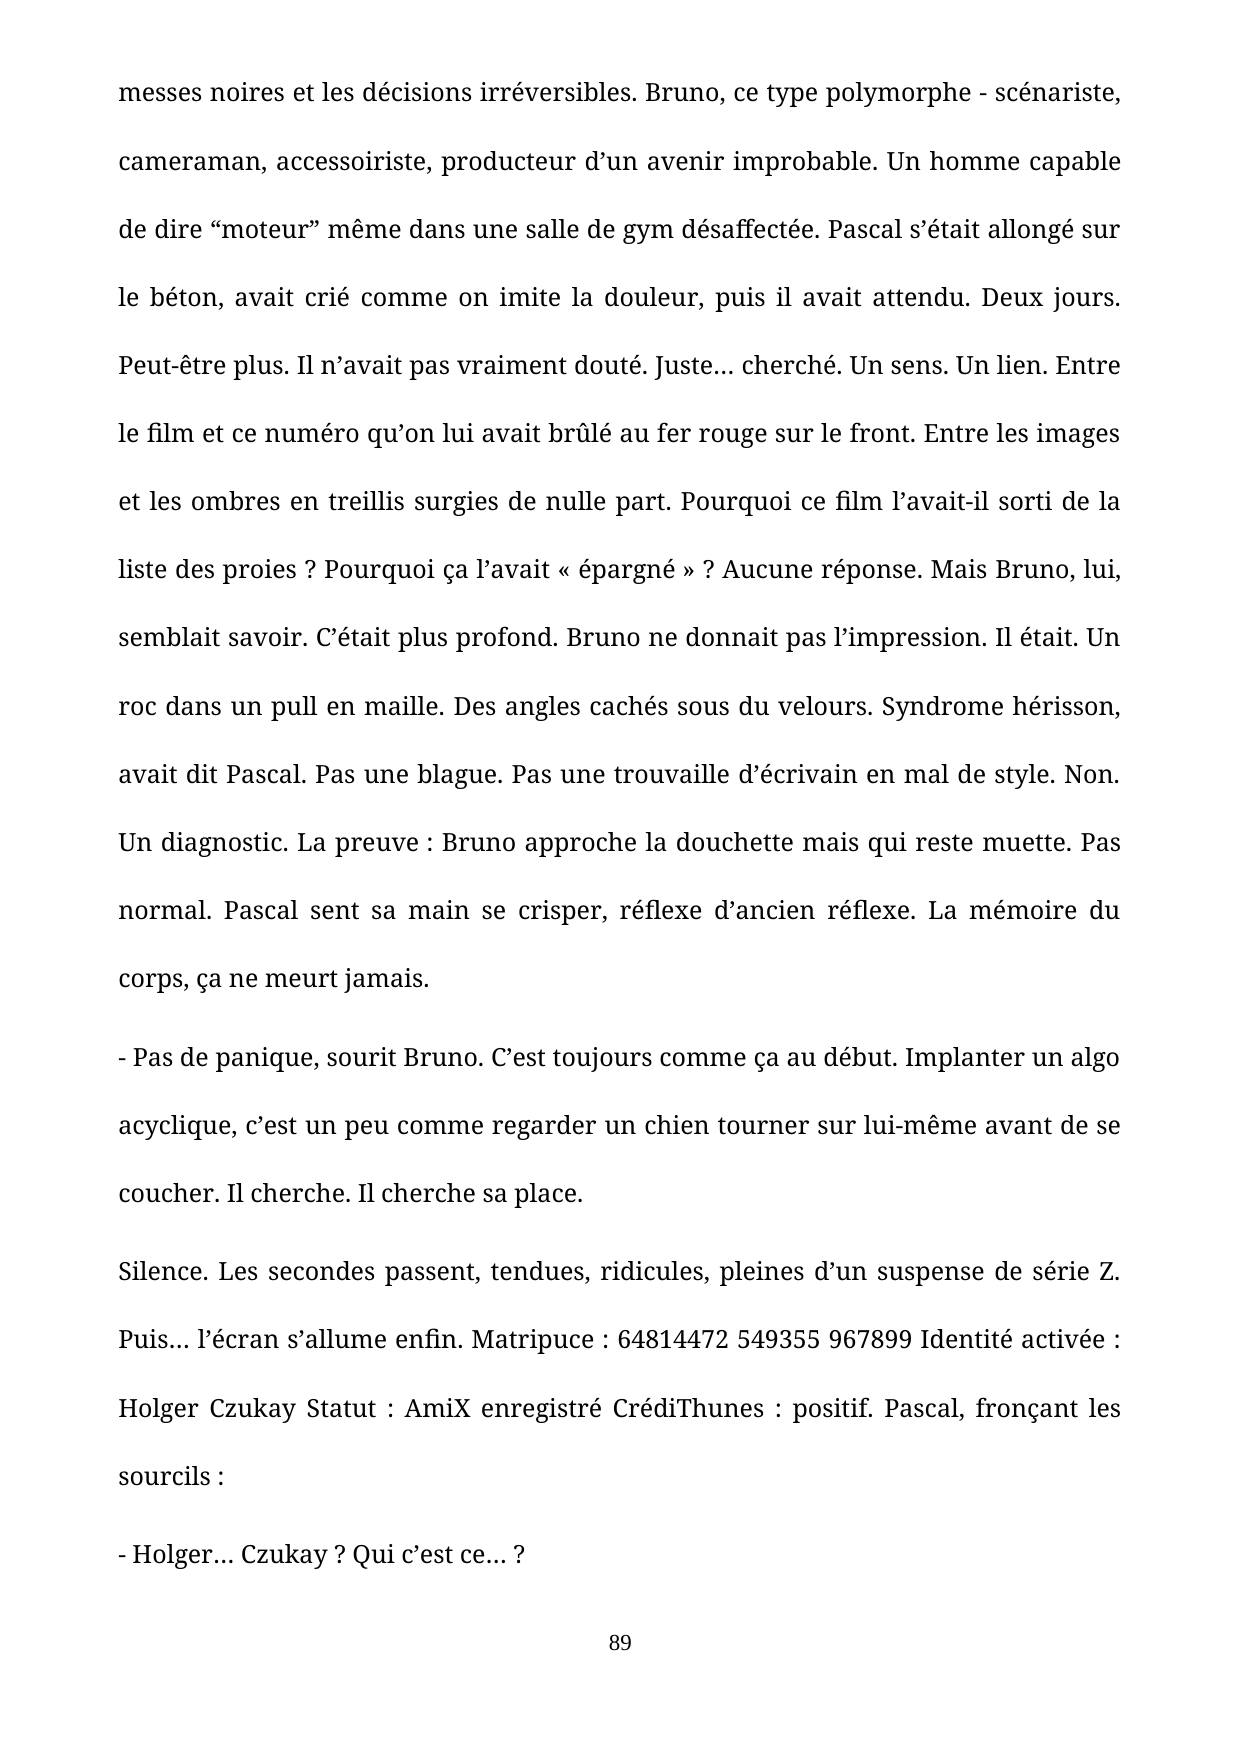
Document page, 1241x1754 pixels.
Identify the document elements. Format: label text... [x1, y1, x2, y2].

text Silence. Les secondes passent, tendues, ridicules, pleines d’un suspense de série Z. Puis… l’écran s’allume enfin. Matripuce : 64814472 549355 967899 Identité activée : Holger Czukay Statut : AmiX enregistré CrédiThunes : positif. Pascal, fronçant les sourcils : [118, 1254, 1122, 1492]
text - Pas de panique, sourit Bruno. C’est toujours comme ça au début. Implanter un algo acyclique, c’est un peu comme regarder un chien tourner sur lui-même avant de se coucher. Il cherche. Il cherche sa place. [118, 1039, 1122, 1209]
text - Holger… Czukay ? Qui c’est ce… ? [118, 1537, 1122, 1571]
text messes noires et les décisions irréversibles. Bruno, ce type polymorphe - scénariste, cameraman, accessoiriste, producteur d’un avenir improbable. Un homme capable de dire “moteur” même dans une salle de gym désaffectée. Pascal s’était allongé sur le béton, avait crié comme on imite la douleur, puis il avait attendu. Deux jours. Peut-être plus. Il n’avait pas vraiment douté. Juste… cherché. Un sens. Un lien. Entre le film et ce numéro qu’on lui avait brûlé au fer rouge sur le front. Entre les images et les ombres en treillis surgies de nulle part. Pourquoi ce film l’avait-il sorti de la liste des proies ? Pourquoi ça l’avait « épargné » ? Aucune réponse. Mais Bruno, lui, semblait savoir. C’était plus profond. Bruno ne donnait pas l’impression. Il était. Un roc dans un pull en maille. Des angles cachés sous du velours. Syndrome hérisson, avait dit Pascal. Pas une blague. Pas une trouvaille d’écrivain en mal de style. Non. Un diagnostic. La preuve : Bruno approche la douchette mais qui reste muette. Pas normal. Pascal sent sa main se crisper, réflexe d’ancien réflexe. La mémoire du corps, ça ne meurt jamais. [118, 75, 1122, 995]
